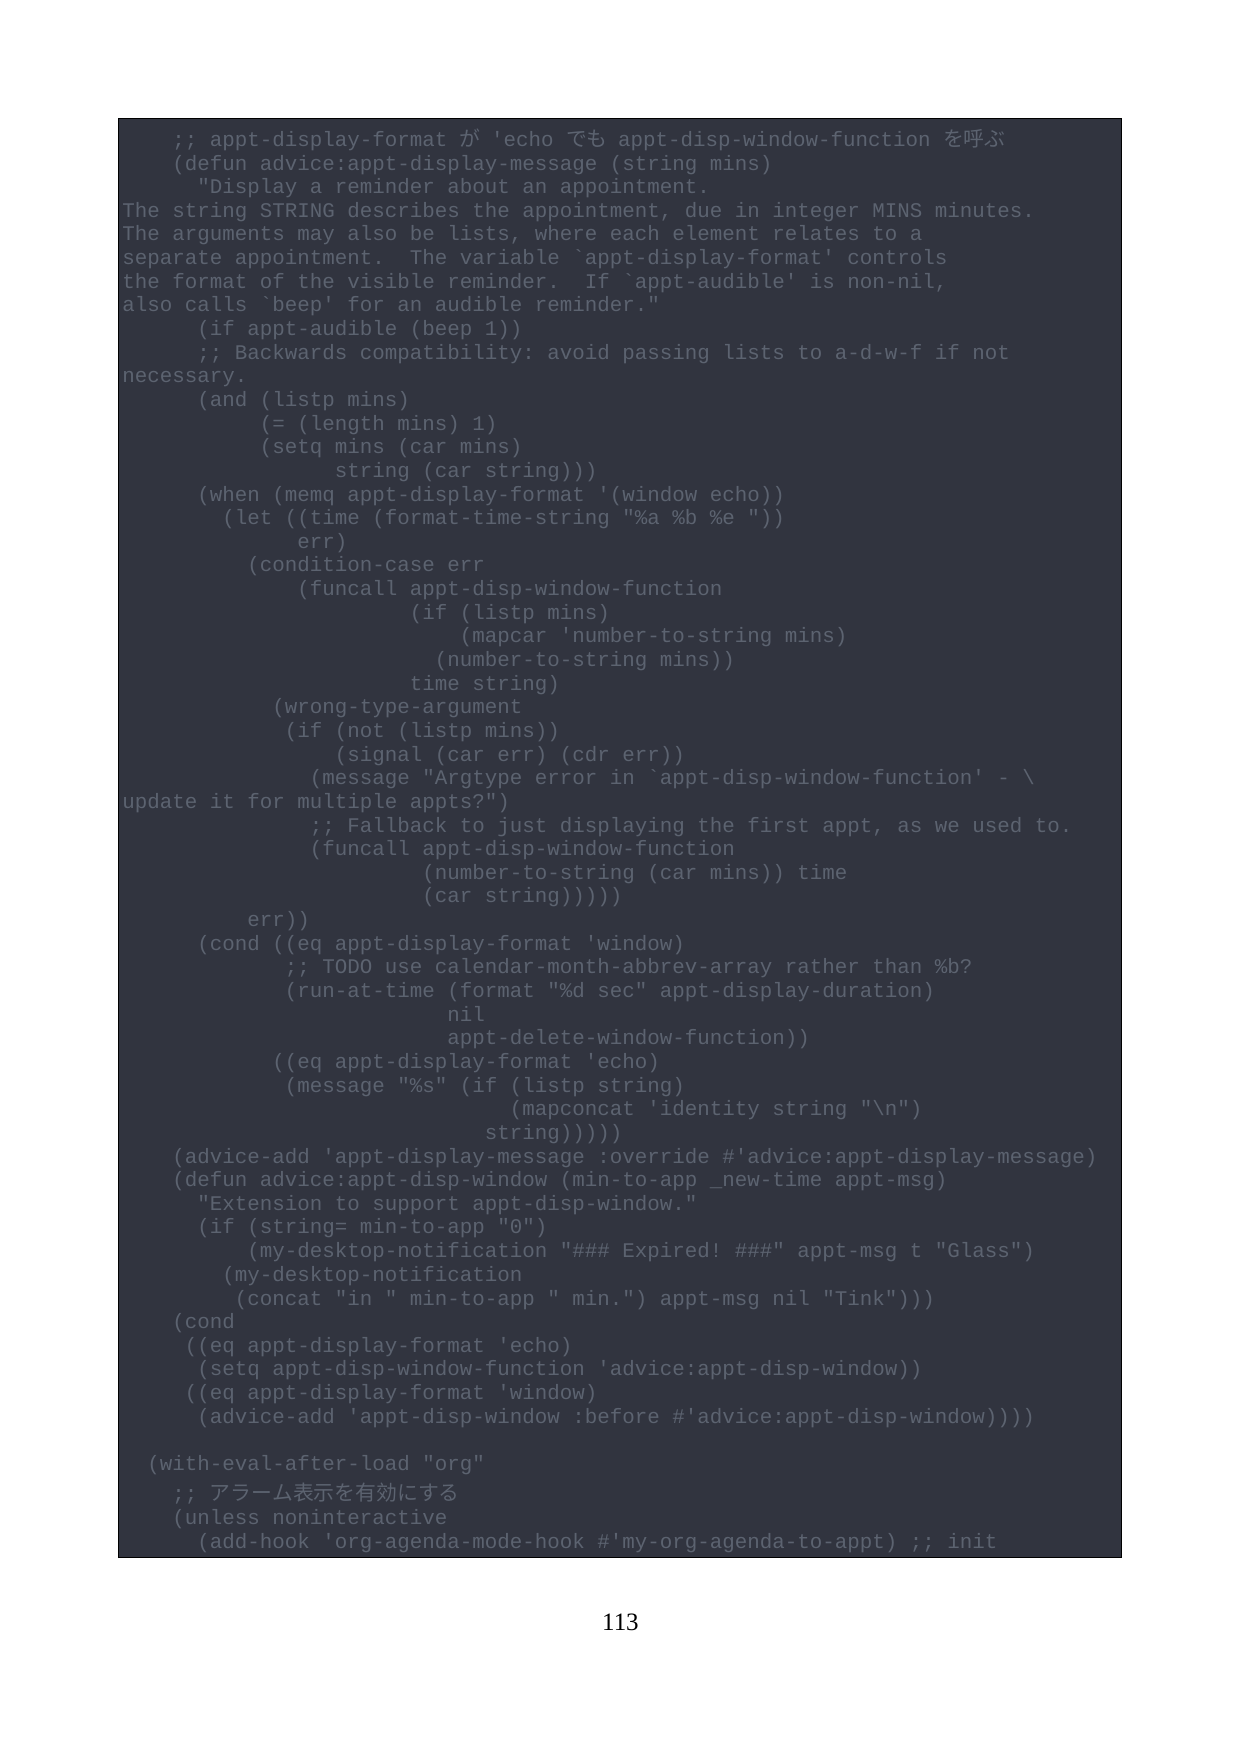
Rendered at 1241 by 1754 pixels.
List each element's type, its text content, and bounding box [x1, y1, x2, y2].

text ;; Backwards compatibility: avoid passing lists to a-d-w-f if not necessary. [119, 338, 1121, 385]
text (if appt-audible (beep 1)) [119, 314, 1121, 338]
text (my-desktop-notification [119, 1260, 1121, 1283]
text (= (length mins) 1) [119, 409, 1121, 432]
text (defun advice:appt-display-message (string mins) [119, 148, 1121, 172]
text (mapcar 'number-to-string mins) [119, 621, 1121, 645]
text ;; Fallback to just displaying the first appt, as we used to. [119, 811, 1121, 834]
text (when (memq appt-display-format '(window echo)) [119, 479, 1121, 503]
text separate appointment. The variable `appt-display-format' controls [119, 243, 1121, 267]
text The arguments may also be lists, where each element relates to a [119, 219, 1121, 243]
text (defun advice:appt-disp-window (min-to-app _new-time appt-msg) [119, 1165, 1121, 1189]
text ;; TODO use calendar-month-abbrev-array rather than %b? [119, 952, 1121, 976]
text (my-desktop-notification "### Expired! ###" appt-msg t "Glass") [119, 1236, 1121, 1260]
text The string STRING describes the appointment, due in integer MINS minutes. [119, 196, 1121, 219]
text (and (listp mins) [119, 385, 1121, 409]
text (if (not (listp mins)) [119, 716, 1121, 740]
text string (car string))) [119, 456, 1121, 479]
text (funcall appt-disp-window-function [119, 834, 1121, 858]
text (message "%s" (if (listp string) [119, 1071, 1121, 1094]
text (if (string= min-to-app "0") [119, 1213, 1121, 1236]
text ;; アラーム表示を有効にする [119, 1473, 1121, 1503]
text (car string))))) [119, 882, 1121, 905]
text ;; appt-display-format が 'echo でも appt-disp-window-function を呼ぶ [119, 119, 1121, 148]
text (cond [119, 1307, 1121, 1331]
text (number-to-string mins)) [119, 645, 1121, 669]
text the format of the visible reminder. If `appt-audible' is non-nil, [119, 267, 1121, 290]
text (number-to-string (car mins)) time [119, 858, 1121, 882]
text (add-hook 'org-agenda-mode-hook #'my-org-agenda-to-appt) ;; init [119, 1527, 1121, 1557]
text also calls `beep' for an audible reminder." [119, 290, 1121, 314]
text (with-eval-after-load "org" [119, 1449, 1121, 1473]
text (advice-add 'appt-disp-window :before #'advice:appt-disp-window)))) [119, 1402, 1121, 1425]
text (setq appt-disp-window-function 'advice:appt-disp-window)) [119, 1354, 1121, 1378]
text time string) [119, 669, 1121, 692]
text (signal (car err) (cdr err)) [119, 740, 1121, 763]
text ((eq appt-display-format 'echo) [119, 1047, 1121, 1071]
text (setq mins (car mins) [119, 432, 1121, 456]
text (mapconcat 'identity string "\n") [119, 1094, 1121, 1118]
text (run-at-time (format "%d sec" appt-display-duration) [119, 976, 1121, 1000]
text err) [119, 527, 1121, 551]
text nil [119, 1000, 1121, 1023]
text (concat "in " min-to-app " min.") appt-msg nil "Tink"))) [119, 1283, 1121, 1307]
text (if (listp mins) [119, 598, 1121, 621]
text (unless noninteractive [119, 1503, 1121, 1527]
text ((eq appt-display-format 'echo) [119, 1331, 1121, 1354]
text (cond ((eq appt-display-format 'window) [119, 929, 1121, 952]
text (message "Argtype error in `appt-disp-window-function' - \ [119, 763, 1121, 787]
text "Extension to support appt-disp-window." [119, 1189, 1121, 1213]
text string))))) [119, 1118, 1121, 1142]
text appt-delete-window-function)) [119, 1023, 1121, 1047]
text (condition-case err [119, 551, 1121, 574]
text (wrong-type-argument [119, 692, 1121, 716]
text (let ((time (format-time-string "%a %b %e ")) [119, 503, 1121, 527]
text update it for multiple appts?") [119, 787, 1121, 811]
text ((eq appt-display-format 'window) [119, 1378, 1121, 1402]
text (funcall appt-disp-window-function [119, 574, 1121, 598]
text err)) [119, 905, 1121, 929]
text "Display a reminder about an appointment. [119, 172, 1121, 196]
text (advice-add 'appt-display-message :override #'advice:appt-display-message) [119, 1142, 1121, 1165]
